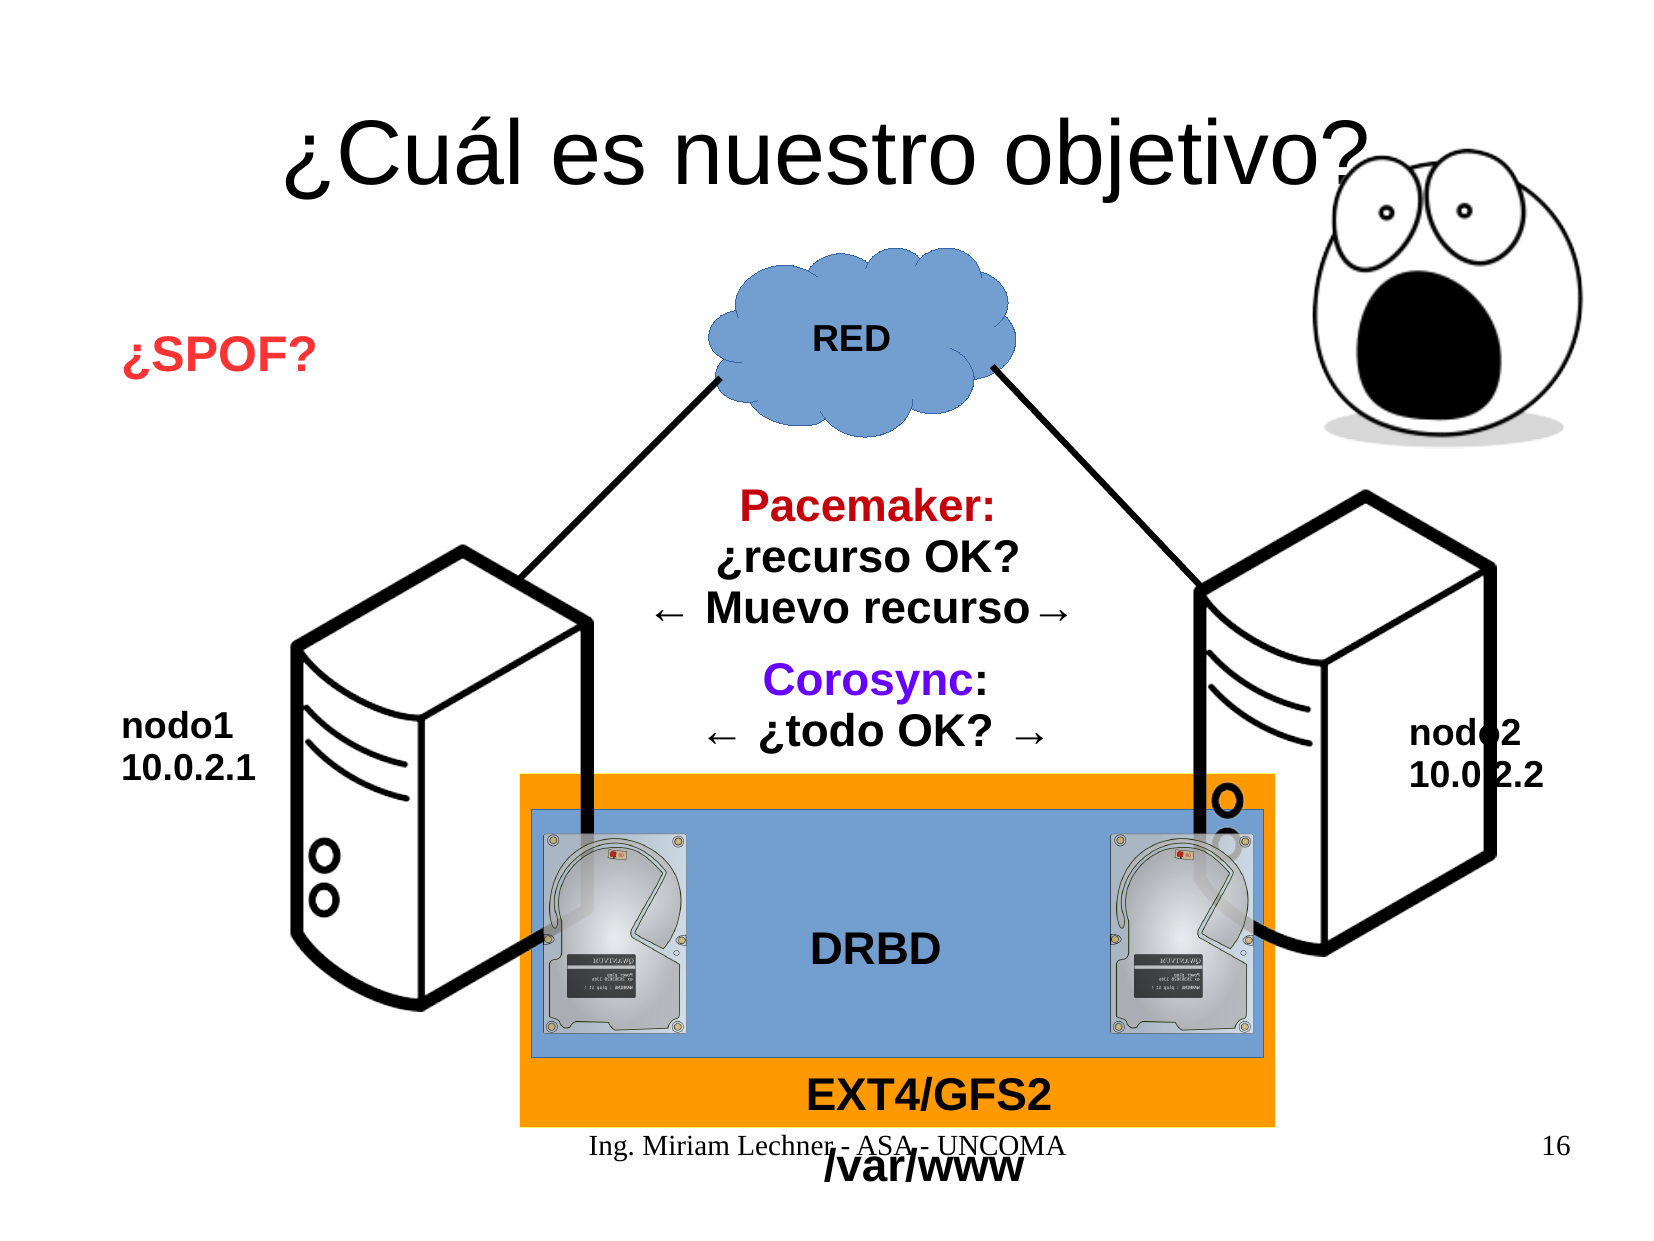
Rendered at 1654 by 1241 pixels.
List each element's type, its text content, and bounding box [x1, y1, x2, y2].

text_box Pacemaker: ¿recurso OK? ← Muevo recurso→ [631, 472, 1105, 744]
text_box RED [708, 248, 1016, 438]
text_box [519, 773, 1276, 1128]
text_box ¿SPOF? [106, 318, 333, 390]
picture [1311, 147, 1613, 449]
picture [1110, 488, 1497, 1034]
picture [289, 543, 687, 1034]
title ¿Cuál es nuestro objetivo? [82, 49, 1571, 257]
text_box nodo2 10.0.2.2 [1394, 704, 1560, 804]
text_box nodo1 10.0.2.1 [106, 696, 272, 796]
text_box Corosync: ← ¿todo OK? → [667, 646, 1098, 815]
text_box /var/www [809, 1132, 1040, 1199]
text_box DRBD [795, 915, 957, 982]
text_box EXT4/GFS2 [791, 1061, 1068, 1128]
